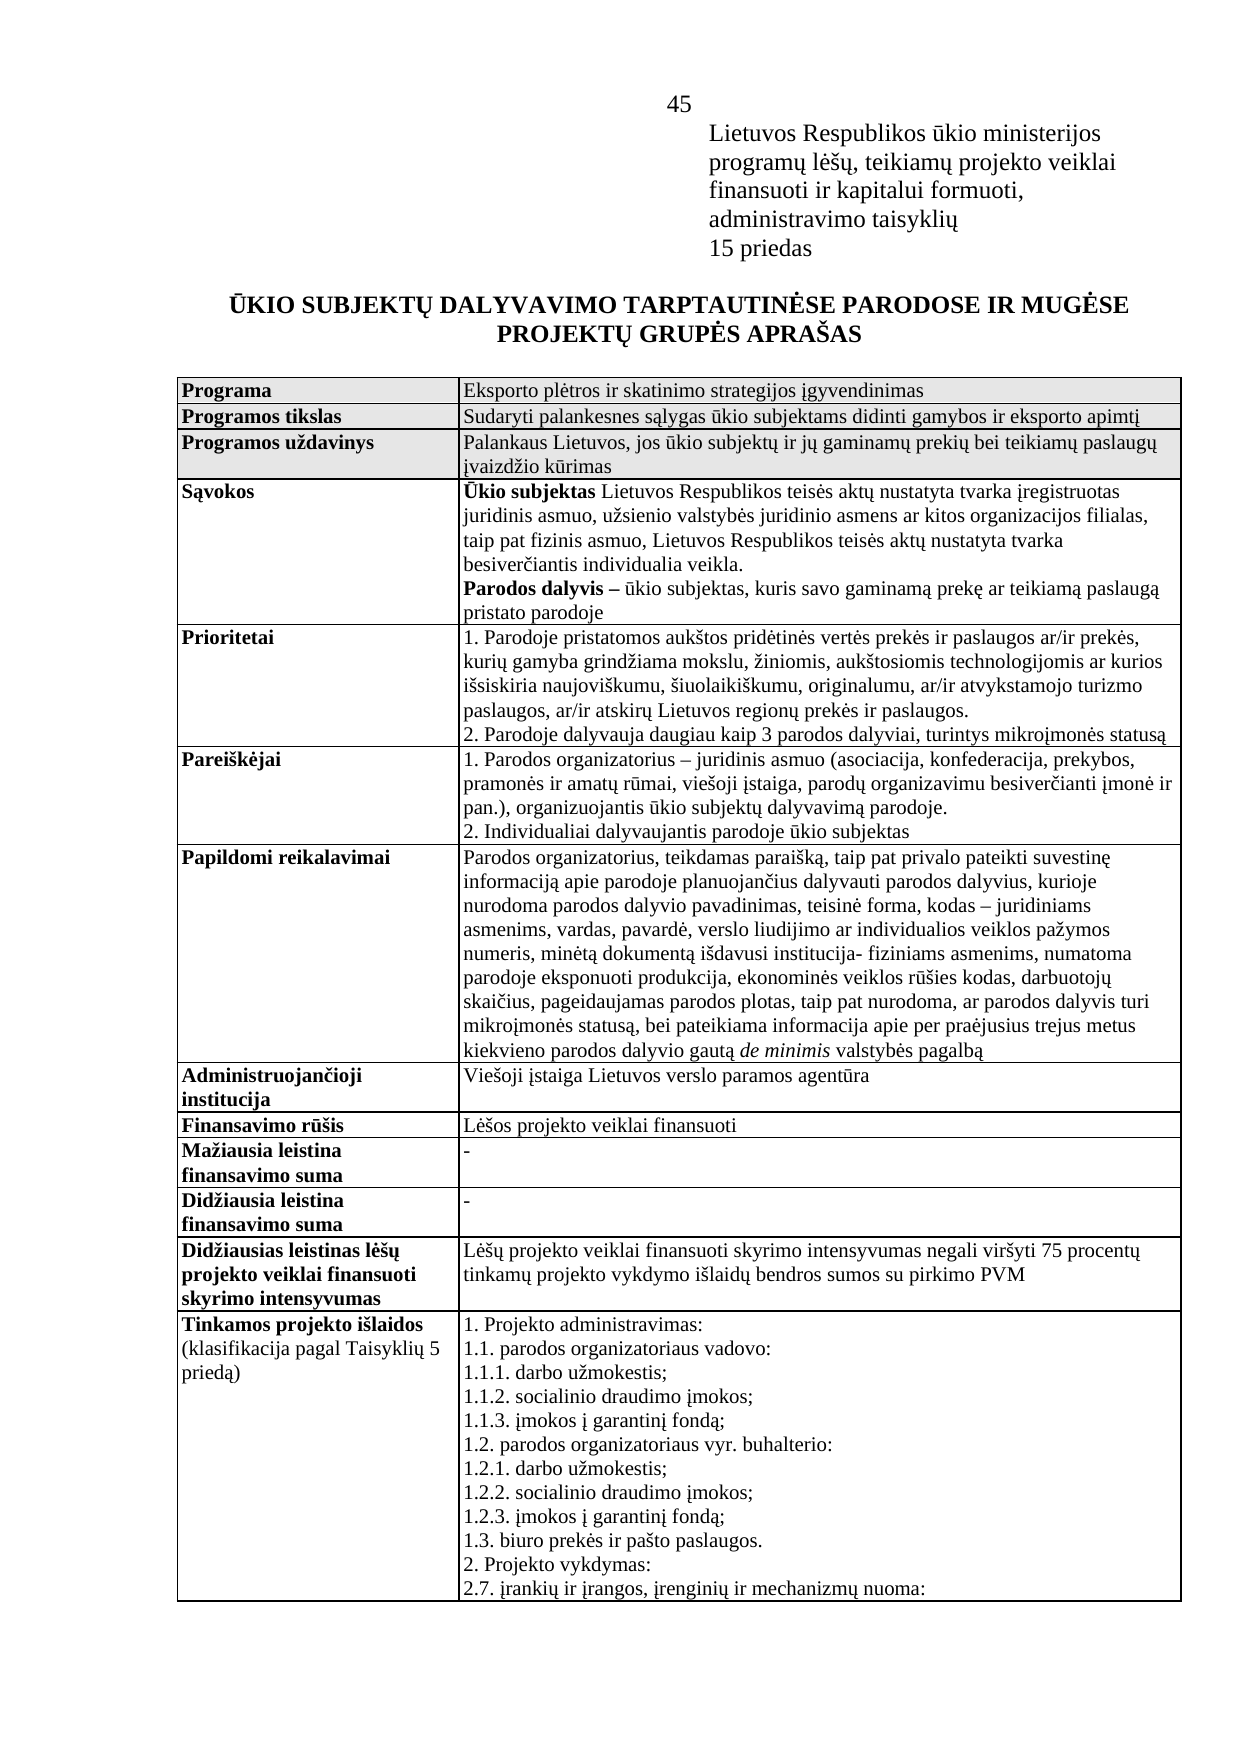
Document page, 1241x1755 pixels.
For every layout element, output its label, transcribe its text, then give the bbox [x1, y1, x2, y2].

table_cell Sąvokos [178, 480, 458, 624]
table_cell - [460, 1138, 1180, 1187]
table_cell Tinkamos projekto išlaidos (klasifikacija pagal Taisyklių 5 priedą) [178, 1312, 458, 1600]
table_cell Pareiškėjai [178, 747, 458, 843]
text Lietuvos Respublikos ūkio ministerijos [709, 118, 1181, 147]
text finansuoti ir kapitalui formuoti, [177, 176, 1181, 204]
table_cell Palankaus Lietuvos, jos ūkio subjektų ir jų gaminamų prekių bei teikiamų paslaugų įvaizdžio kūrimas [460, 430, 1180, 478]
table_cell Programos tikslas [178, 404, 458, 428]
text administravimo taisyklių [177, 204, 1181, 233]
text ŪKIO SUBJEKTŲ DALYVAVIMO TARPTAUTINĖSE PARODOSE IR MUGĖSE PROJEKTŲ GRUPĖS APRAŠAS [177, 291, 1181, 348]
table_cell Prioritetai [178, 625, 458, 746]
text 15 priedas [177, 233, 1181, 262]
table_cell Viešoji įstaiga Lietuvos verslo paramos agentūra [460, 1063, 1180, 1111]
table_cell Sudaryti palankesnes sąlygas ūkio subjektams didinti gamybos ir eksporto apimtį [460, 404, 1180, 428]
table_cell Programos uždavinys [178, 430, 458, 478]
text programų lėšų, teikiamų projekto veiklai [177, 147, 1181, 176]
table_cell Lėšų projekto veiklai finansuoti skyrimo intensyvumas negali viršyti 75 procentų tinkamų projekto vykdymo išlaidų bendros sumos su pirkimo PVM [460, 1238, 1180, 1310]
table_header Programa [178, 378, 458, 402]
table_header Eksporto plėtros ir skatinimo strategijos įgyvendinimas [460, 378, 1180, 402]
table_cell Papildomi reikalavimai [178, 845, 458, 1062]
table_cell - [460, 1188, 1180, 1236]
